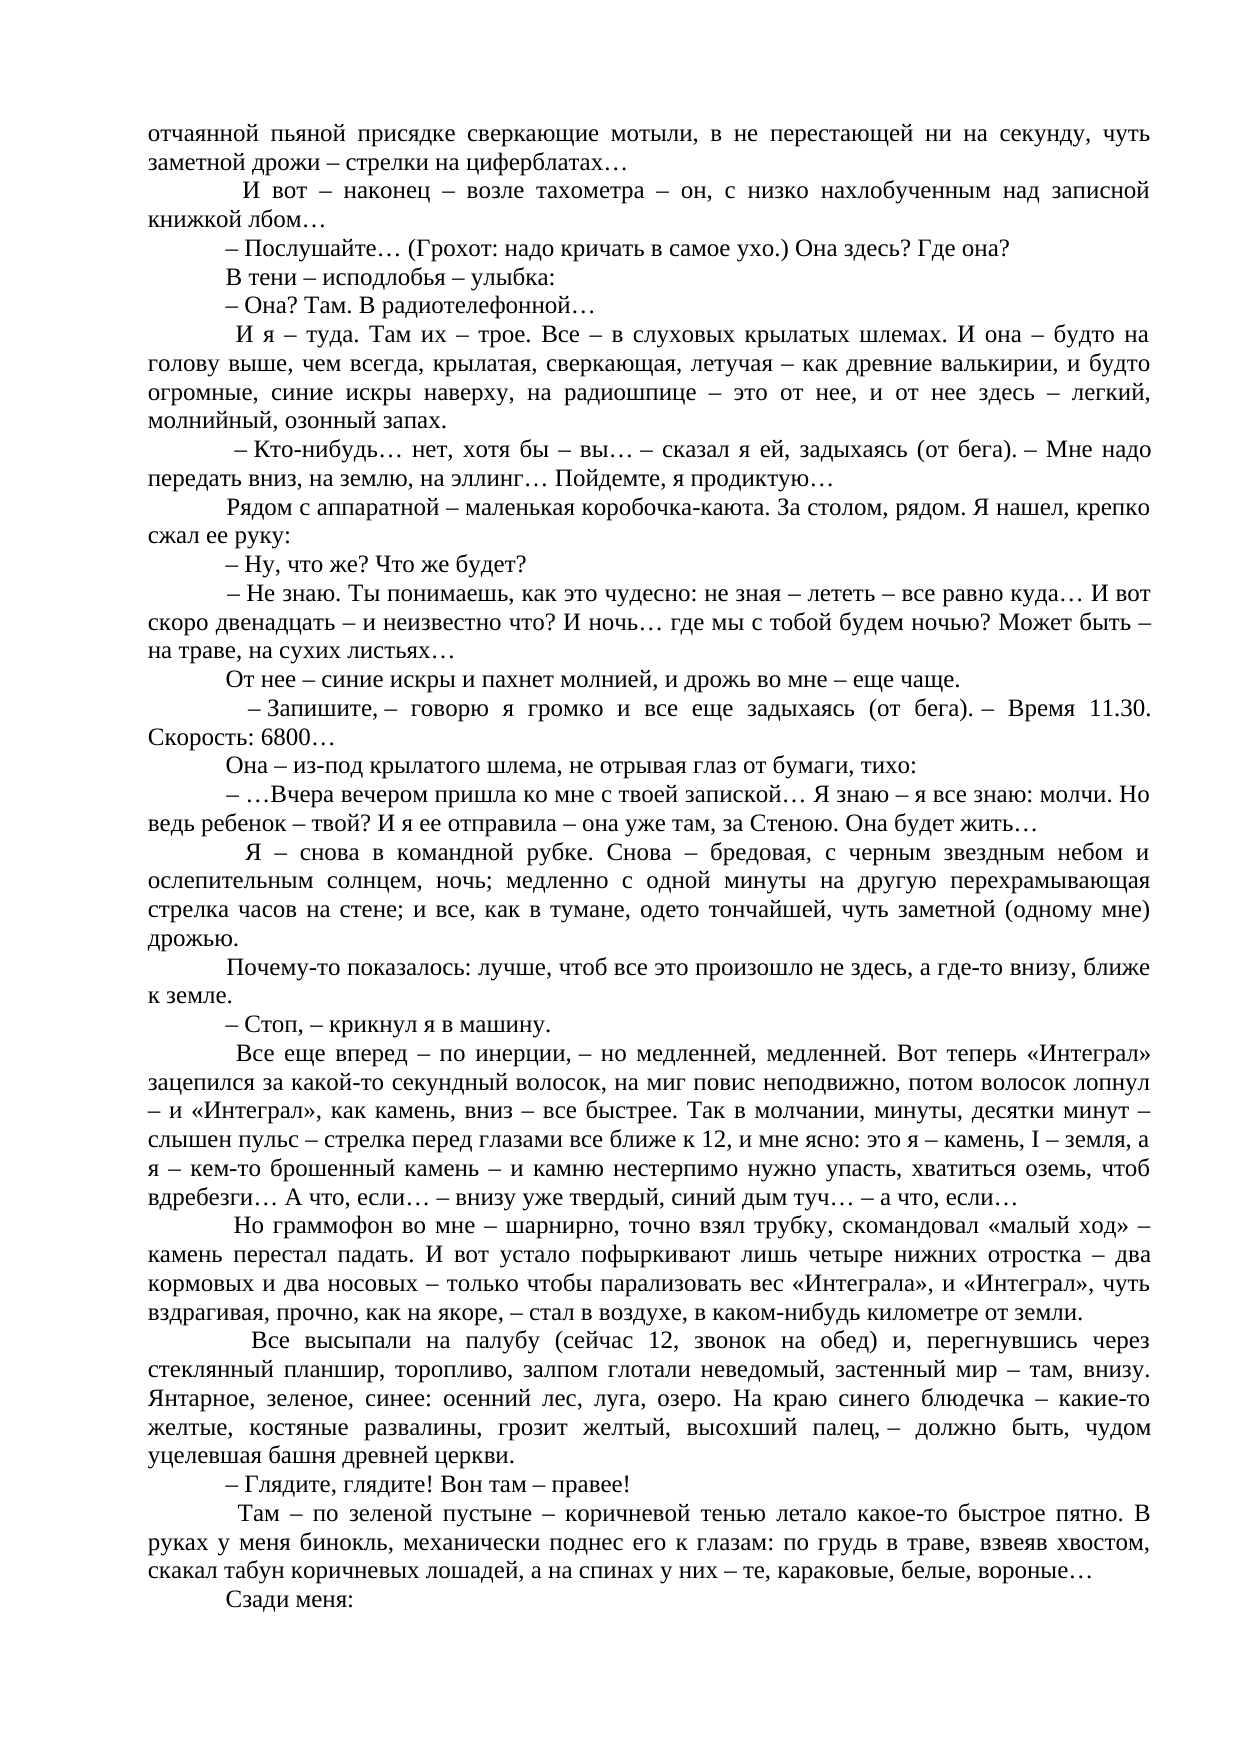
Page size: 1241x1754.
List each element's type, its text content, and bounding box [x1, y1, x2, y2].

text – Она? Там. В радиотелефонной… [148, 291, 1152, 319]
text Почему-то показалось: лучше, чтоб все это произошло не здесь, а где-то внизу, ближе к земле. [148, 952, 1152, 1009]
text – Глядите, глядите! Вон там – правее! [148, 1469, 1152, 1498]
text – Ну, что же? Что же будет? [148, 549, 1152, 578]
text Но граммофон во мне – шарнирно, точно взял трубку, скомандовал «малый ход» – камень перестал падать. И вот устало пофыркивают лишь четыре нижних отростка – два кормовых и два носовых – только чтобы парализовать вес «Интеграла», и «Интеграл», чуть вздрагивая, прочно, как на якоре, – стал в воздухе, в каком-нибудь километре от земли. [148, 1211, 1152, 1326]
text В тени – исподлобья – улыбка: [148, 262, 1152, 291]
text Там – по зеленой пустыне – коричневой тенью летало какое-то быстрое пятно. В руках у меня бинокль, механически поднес его к глазам: по грудь в траве, взвеяв хвостом, скакал табун коричневых лошадей, а на спинах у них – те, караковые, белые, вороные… [148, 1498, 1152, 1584]
text отчаянной пьяной присядке сверкающие мотыли, в не перестающей ни на секунду, чуть заметной дрожи – стрелки на циферблатах… [148, 118, 1152, 176]
text – …Вчера вечером пришла ко мне с твоей запиской… Я знаю – я все знаю: молчи. Но ведь ребенок – твой? И я ее отправила – она уже там, за Стеною. Она будет жить… [148, 779, 1152, 837]
text Все высыпали на палубу (сейчас 12, звонок на обед) и, перегнувшись через стеклянный планшир, торопливо, залпом глотали неведомый, застенный мир – там, внизу. Янтарное, зеленое, синее: осенний лес, луга, озеро. На краю синего блюдечка – какие-то желтые, костяные развалины, грозит желтый, высохший палец, – должно быть, чудом уцелевшая башня древней церкви. [148, 1326, 1152, 1469]
text Все еще вперед – по инерции, – но медленней, медленней. Вот теперь «Интеграл» зацепился за какой-то секундный волосок, на миг повис неподвижно, потом волосок лопнул – и «Интеграл», как камень, вниз – все быстрее. Так в молчании, минуты, десятки минут – слышен пульс – стрелка перед глазами все ближе к 12, и мне ясно: это я – камень, I – земля, а я – кем-то брошенный камень – и камню нестерпимо нужно упасть, хватиться оземь, чтоб вдребезги… А что, если… – внизу уже твердый, синий дым туч… – а что, если… [148, 1038, 1152, 1211]
text Она – из-под крылатого шлема, не отрывая глаз от бумаги, тихо: [148, 751, 1152, 779]
text Рядом с аппаратной – маленькая коробочка-каюта. За столом, рядом. Я нашел, крепко сжал ее руку: [148, 492, 1152, 549]
text – Кто-нибудь… нет, хотя бы – вы… – сказал я ей, задыхаясь (от бега). – Мне надо передать вниз, на землю, на эллинг… Пойдемте, я продиктую… [148, 434, 1152, 492]
text Я – снова в командной рубке. Снова – бредовая, с черным звездным небом и ослепительным солнцем, ночь; медленно с одной минуты на другую перехрамывающая стрелка часов на стене; и все, как в тумане, одето тончайшей, чуть заметной (одному мне) дрожью. [148, 837, 1152, 952]
text – Не знаю. Ты понимаешь, как это чудесно: не зная – лететь – все равно куда… И вот скоро двенадцать – и неизвестно что? И ночь… где мы с тобой будем ночью? Может быть – на траве, на сухих листьях… [148, 578, 1152, 664]
text – Послушайте… (Грохот: надо кричать в самое ухо.) Она здесь? Где она? [148, 233, 1152, 262]
text От нее – синие искры и пахнет молнией, и дрожь во мне – еще чаще. [148, 664, 1152, 693]
text – Запишите, – говорю я громко и все еще задыхаясь (от бега). – Время 11.30. Скорость: 6800… [148, 693, 1152, 751]
text И я – туда. Там их – трое. Все – в слуховых крылатых шлемах. И она – будто на голову выше, чем всегда, крылатая, сверкающая, летучая – как древние валькирии, и будто огромные, синие искры наверху, на радиошпице – это от нее, и от нее здесь – легкий, молнийный, озонный запах. [148, 319, 1152, 434]
text – Стоп, – крикнул я в машину. [148, 1009, 1152, 1038]
text Сзади меня: [148, 1584, 1152, 1613]
text И вот – наконец – возле тахометра – он, с низко нахлобученным над записной книжкой лбом… [148, 176, 1152, 233]
